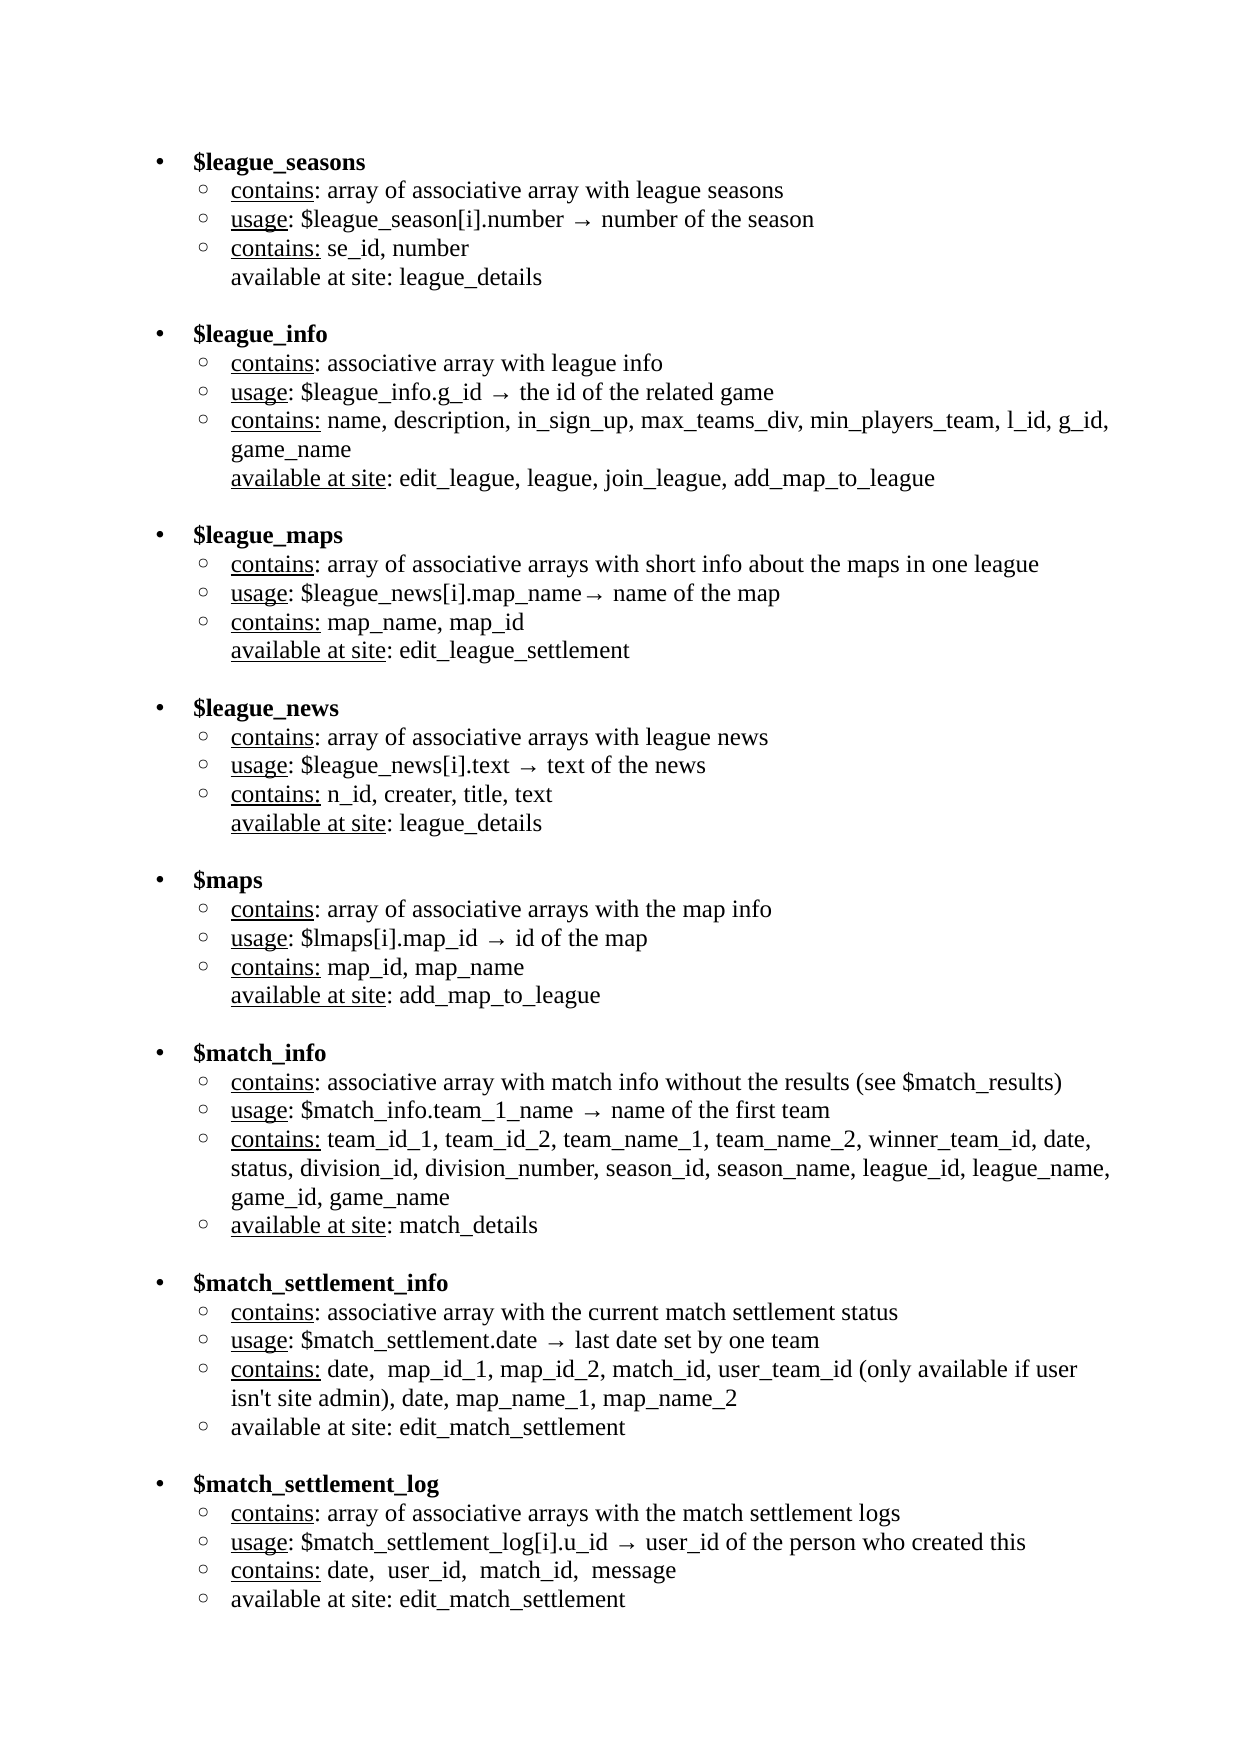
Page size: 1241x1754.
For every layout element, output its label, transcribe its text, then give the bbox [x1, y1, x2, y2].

list available at site: edit_league_settlement [193, 636, 1122, 664]
list contains: map_id, map_name [193, 952, 1122, 981]
list $maps [156, 866, 1122, 894]
list contains: array of associative arrays with the map info [193, 894, 1122, 923]
list available at site: edit_match_settlement [193, 1412, 1122, 1441]
list contains: date, user_id, match_id, message [193, 1556, 1122, 1584]
list $match_settlement_info [156, 1268, 1122, 1297]
list contains: array of associative array with league seasons [193, 176, 1122, 204]
list $match_settlement_log [156, 1469, 1122, 1498]
list $league_seasons [156, 147, 1122, 176]
list available at site: edit_match_settlement [193, 1584, 1122, 1613]
list contains: associative array with the current match settlement status [193, 1297, 1122, 1326]
list usage: $match_settlement_log[i].u_id → user_id of the person who created this [193, 1527, 1122, 1556]
list contains: map_name, map_id [193, 607, 1122, 636]
list $league_info [156, 319, 1122, 348]
list contains: array of associative arrays with the match settlement logs [193, 1498, 1122, 1527]
list contains: name, description, in_sign_up, max_teams_div, min_players_team, l_id, g_id, game_name [193, 406, 1122, 463]
list contains: date, map_id_1, map_id_2, match_id, user_team_id (only available if user isn't site admin), date, map_name_1, map_name_2 [193, 1354, 1122, 1412]
list contains: array of associative arrays with short info about the maps in one league [193, 549, 1122, 578]
list available at site: add_map_to_league [193, 981, 1122, 1009]
list available at site: edit_league, league, join_league, add_map_to_league [193, 463, 1122, 492]
list available at site: match_details [193, 1211, 1122, 1239]
list $league_maps [156, 521, 1122, 549]
list usage: $match_settlement.date → last date set by one team [193, 1326, 1122, 1354]
list available at site: league_details [193, 262, 1122, 291]
list usage: $league_news[i].map_name→ name of the map [193, 578, 1122, 607]
list contains: se_id, number [193, 233, 1122, 262]
list contains: n_id, creater, title, text [193, 779, 1122, 808]
list usage: $lmaps[i].map_id → id of the map [193, 923, 1122, 952]
list contains: array of associative arrays with league news [193, 722, 1122, 751]
list contains: team_id_1, team_id_2, team_name_1, team_name_2, winner_team_id, date, status, division_id, division_number, season_id, season_name, league_id, league_name, game_id, game_name [193, 1124, 1122, 1211]
list contains: associative array with match info without the results (see $match_results) [193, 1067, 1122, 1096]
list available at site: league_details [193, 808, 1122, 837]
list usage: $league_news[i].text → text of the news [193, 751, 1122, 779]
list usage: $league_season[i].number → number of the season [193, 204, 1122, 233]
list contains: associative array with league info [193, 348, 1122, 377]
list $league_news [156, 693, 1122, 722]
list $match_info [156, 1038, 1122, 1067]
list usage: $league_info.g_id → the id of the related game [193, 377, 1122, 406]
list usage: $match_info.team_1_name → name of the first team [193, 1096, 1122, 1124]
